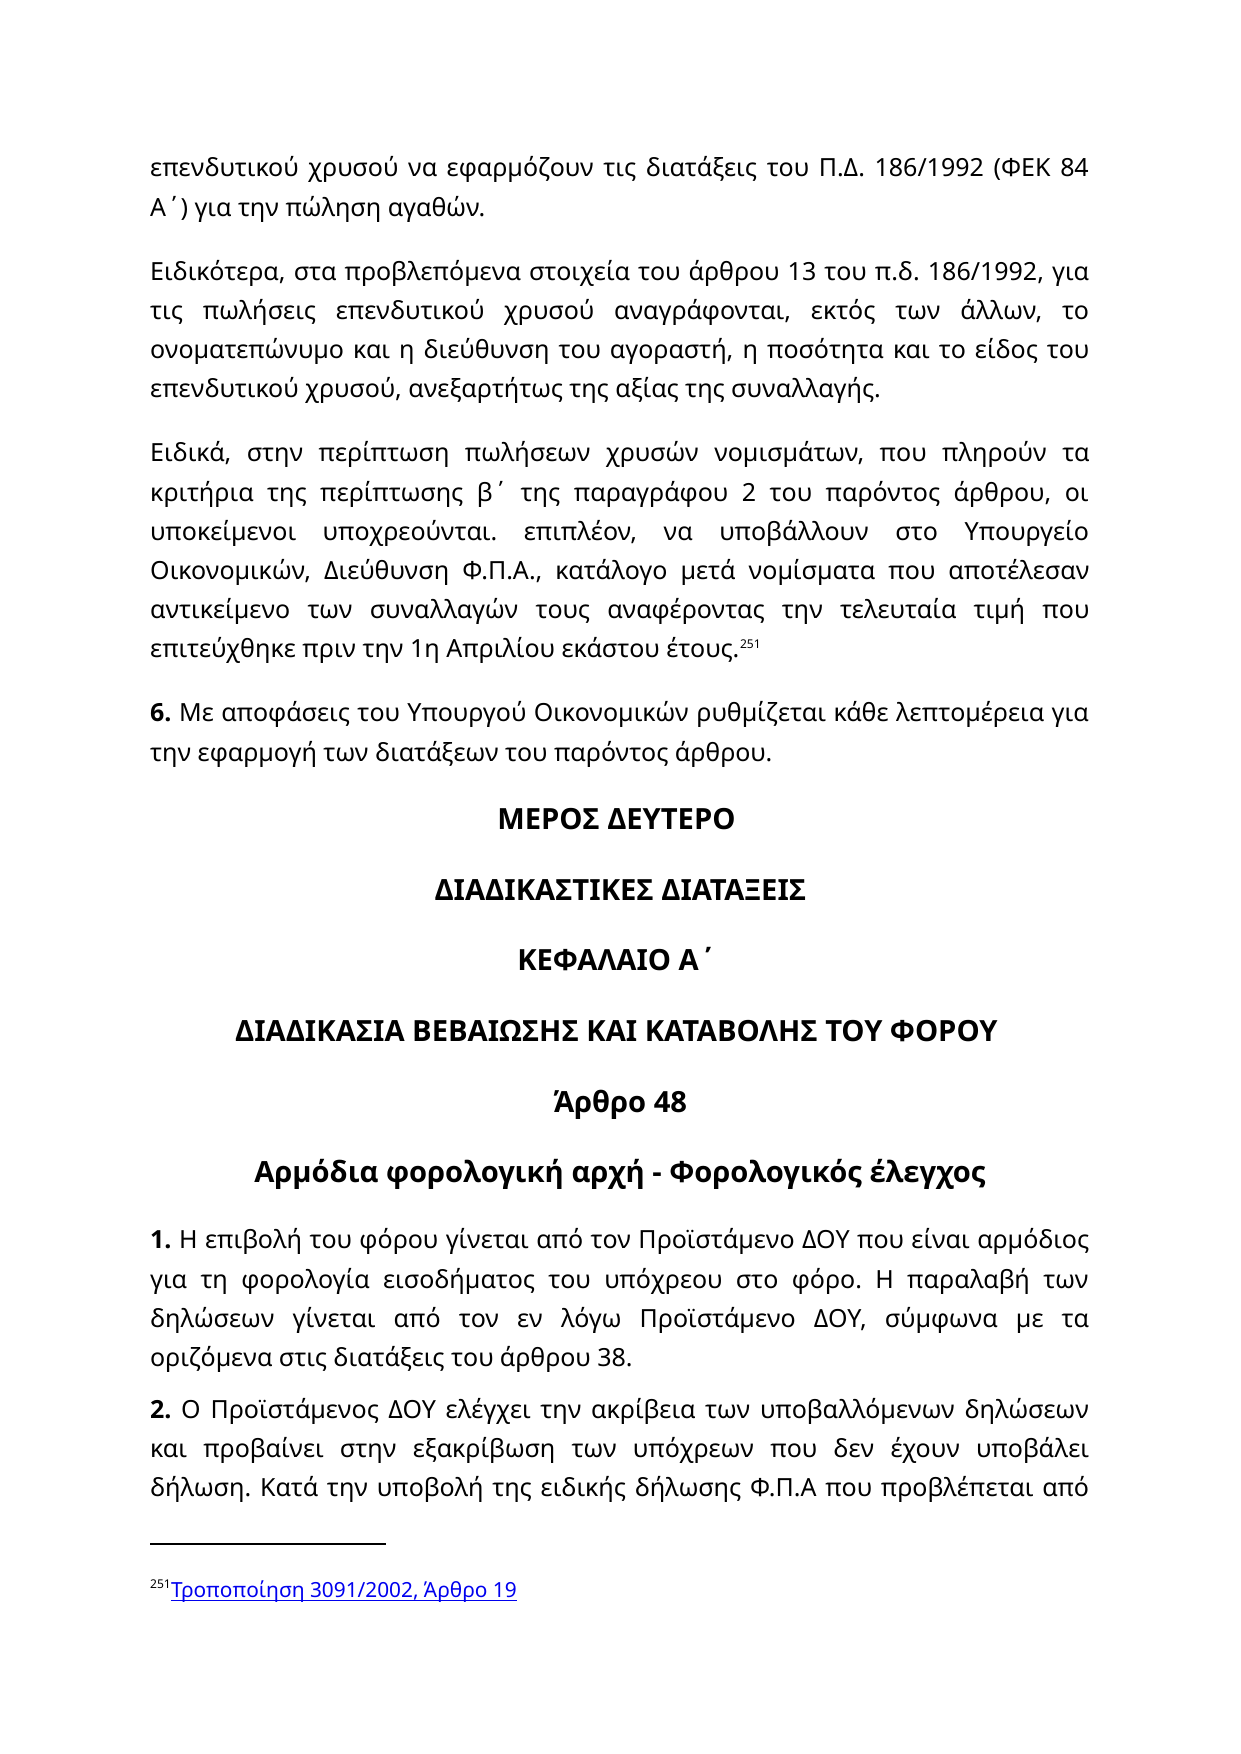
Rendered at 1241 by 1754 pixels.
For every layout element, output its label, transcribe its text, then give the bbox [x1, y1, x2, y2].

subtitle Αρμόδια φορολογική αρχή - Φορολογικός έλεγχος [150, 1151, 1090, 1191]
text επενδυτικού χρυσού να εφαρμόζουν τις διατάξεις του Π.Δ. 186/1992 (ΦΕΚ 84 Α΄) για την πώληση αγαθών. [150, 150, 1090, 223]
text 2. Ο Προϊστάμενος ΔΟΥ ελέγχει την ακρίβεια των υποβαλλόμενων δηλώσεων και προβαίνει στην εξακρίβωση των υπόχρεων που δεν έχουν υποβάλει δήλωση. Κατά την υποβολή της ειδικής δήλωσης Φ.Π.Α που προβλέπεται από [150, 1391, 1090, 1504]
text 1. Η επιβολή του φόρου γίνεται από τον Προϊστάμενο ΔΟΥ που είναι αρμόδιος για τη φορολογία εισοδήματος του υπόχρεου στο φόρο. Η παραλαβή των δηλώσεων γίνεται από τον εν λόγω Προϊστάμενο ΔΟΥ, σύμφωνα με τα οριζόμενα στις διατάξεις του άρθρου 38. [150, 1222, 1090, 1374]
text 6. Με αποφάσεις του Υπουργού Οικονομικών ρυθμίζεται κάθε λεπτομέρεια για την εφαρμογή των διατάξεων του παρόντος άρθρου. [150, 695, 1090, 768]
subtitle ΔΙΑΔΙΚΑΣΙΑ ΒΕΒΑΙΩΣΗΣ ΚΑΙ ΚΑΤΑΒΟΛΗΣ ΤΟΥ ΦΟΡΟΥ [150, 1010, 1090, 1050]
text Ειδικότερα, στα προβλεπόμενα στοιχεία του άρθρου 13 του π.δ. 186/1992, για τις πωλήσεις επενδυτικού χρυσού αναγράφονται, εκτός των άλλων, το ονοματεπώνυμο και η διεύθυνση του αγοραστή, η ποσότητα και το είδος του επενδυτικού χρυσού, ανεξαρτήτως της αξίας της συναλλαγής. [150, 253, 1090, 405]
subtitle Άρθρο 48 [150, 1081, 1090, 1121]
text Τροποποίηση 3091/2002, Άρθρο 19 [150, 1576, 1090, 1604]
subtitle ΜΕΡΟΣ ΔΕΥΤΕΡΟ [150, 798, 1090, 838]
subtitle ΔΙΑΔΙΚΑΣΤΙΚΕΣ ΔΙΑΤΑΞΕΙΣ [150, 869, 1090, 909]
text Ειδικά, στην περίπτωση πωλήσεων χρυσών νομισμάτων, που πληρούν τα κριτήρια της περίπτωσης β΄ της παραγράφου 2 του παρόντος άρθρου, οι υποκείμενοι υποχρεούνται. επιπλέον, να υποβάλλουν στο Υπουργείο Οικονομικών, Διεύθυνση Φ.Π.Α., κατάλογο μετά νομίσματα που αποτέλεσαν αντικείμενο των συναλλαγών τους αναφέροντας την τελευταία τιμή που επιτεύχθηκε πριν την 1η Απριλίου εκάστου έτους. [150, 435, 1090, 665]
subtitle ΚΕΦΑΛΑΙΟ Α΄ [150, 939, 1090, 979]
